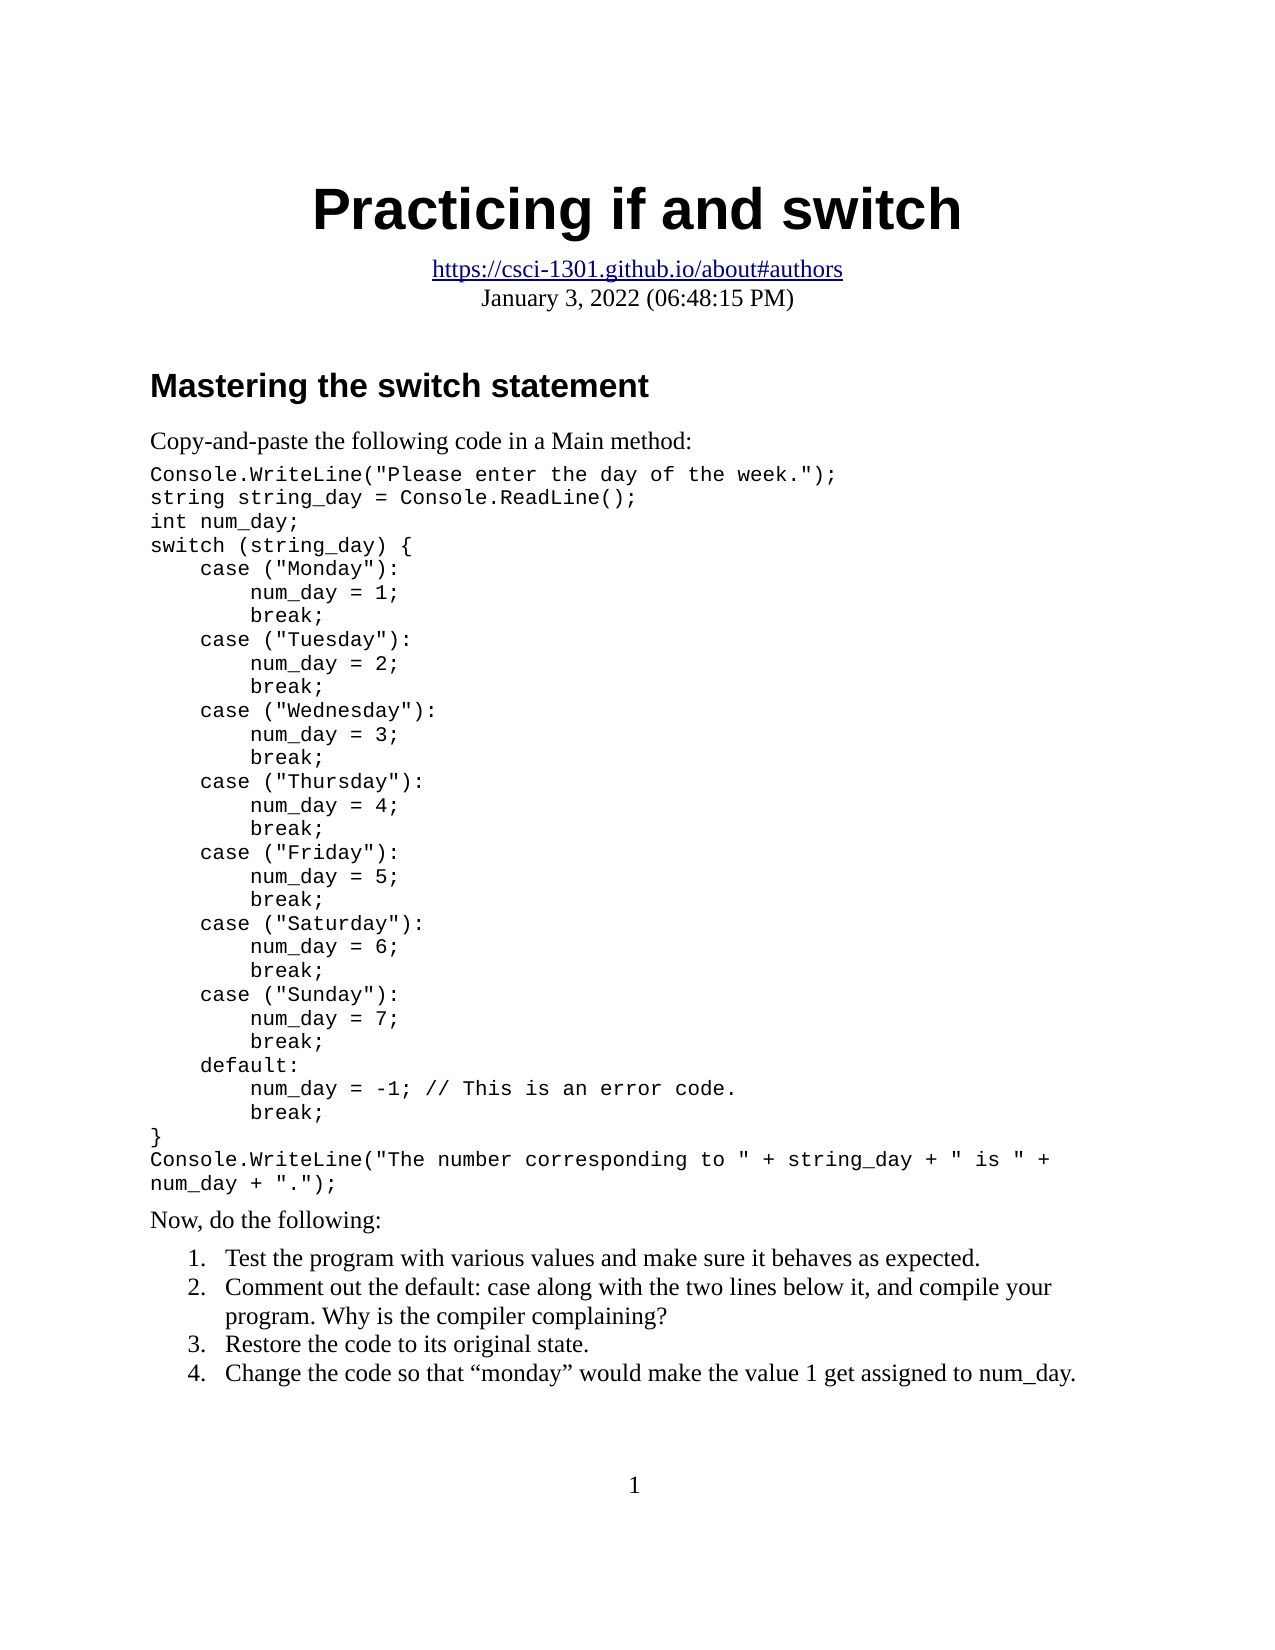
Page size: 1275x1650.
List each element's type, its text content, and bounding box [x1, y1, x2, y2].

text string string_day = Console.ReadLine(); [150, 487, 1125, 511]
text case ("Tuesday"): [150, 629, 1125, 653]
text case ("Friday"): [150, 842, 1125, 866]
text break; [150, 1031, 1125, 1055]
text num_day = 1; [150, 582, 1125, 606]
list Restore the code to its original state. [187, 1329, 1125, 1358]
list Change the code so that “monday” would make the value 1 get assigned to num_day. [187, 1358, 1125, 1387]
text num_day = 5; [150, 866, 1125, 889]
text Console.WriteLine("Please enter the day of the week."); [150, 464, 1125, 487]
text break; [150, 676, 1125, 700]
text case ("Monday"): [150, 558, 1125, 582]
text case ("Thursday"): [150, 771, 1125, 795]
text } [150, 1126, 1125, 1149]
text break; [150, 960, 1125, 984]
text num_day = 3; [150, 724, 1125, 747]
text Copy-and-paste the following code in a Main method: [150, 426, 1125, 455]
text int num_day; [150, 511, 1125, 534]
text break; [150, 818, 1125, 842]
text num_day = 7; [150, 1007, 1125, 1031]
text num_day = -1; // This is an error code. [150, 1078, 1125, 1102]
title Practicing if and switch [150, 175, 1125, 242]
text default: [150, 1055, 1125, 1078]
text num_day = 6; [150, 937, 1125, 960]
list Comment out the default: case along with the two lines below it, and compile your program. Why is the compiler complaining? [187, 1272, 1125, 1329]
text num_day = 2; [150, 653, 1125, 676]
text case ("Saturday"): [150, 913, 1125, 937]
text num_day = 4; [150, 795, 1125, 818]
text break; [150, 606, 1125, 629]
text January 3, 2022 (06:48:15 PM) [150, 283, 1125, 312]
text switch (string_day) { [150, 534, 1125, 558]
text break; [150, 1102, 1125, 1126]
subtitle Mastering the switch statement [150, 366, 1125, 404]
text Now, do the following: [150, 1206, 1125, 1234]
text case ("Wednesday"): [150, 700, 1125, 724]
text break; [150, 889, 1125, 913]
text Console.WriteLine("The number corresponding to " + string_day + " is " + num_day + "."); [150, 1149, 1125, 1197]
text https://csci-1301.github.io/about#authors [150, 254, 1125, 283]
list Test the program with various values and make sure it behaves as expected. [187, 1243, 1125, 1272]
text break; [150, 747, 1125, 771]
text case ("Sunday"): [150, 984, 1125, 1007]
